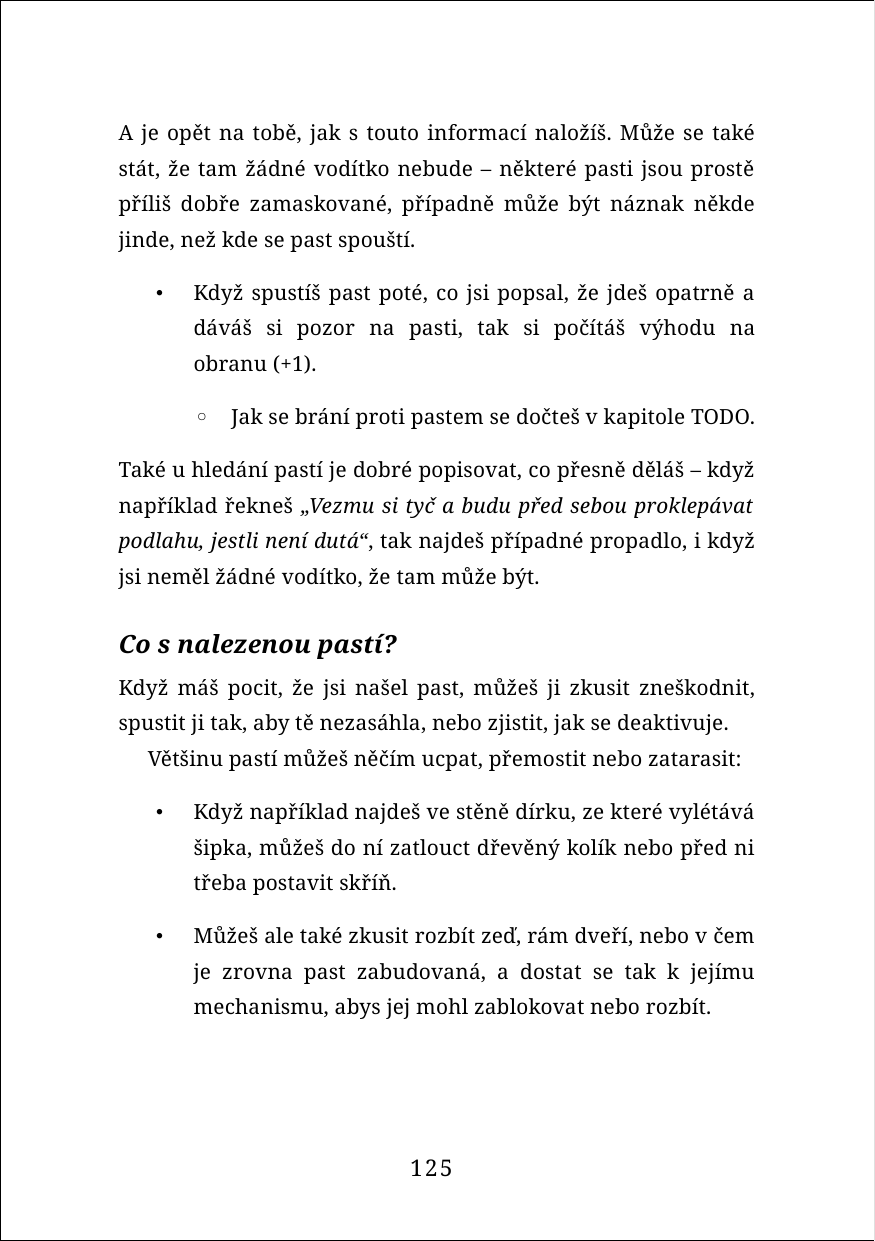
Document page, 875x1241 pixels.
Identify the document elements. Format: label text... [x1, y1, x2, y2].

list Když například najdeš ve stěně dírku, ze které vylétává šipka, můžeš do ní zatlouct dřevěný kolík nebo před ni třeba postavit skříň. [156, 797, 756, 897]
text A je opět na tobě, jak s touto informací naložíš. Může se také stát, že tam žádné vodítko nebude – některé pasti jsou prostě příliš dobře zamaskované, případně může být náznak někde jinde, než kde se past spouští. [118, 118, 756, 253]
list Když spustíš past poté, co jsi popsal, že jdeš opatrně a dáváš si pozor na pasti, tak si počítáš výhodu na obranu (+1). [156, 278, 756, 377]
list Jak se brání proti pastem se dočteš v kapitole TODO. [193, 402, 756, 431]
list Můžeš ale také zkusit rozbít zeď, rám dveří, nebo v čem je zrovna past zabudovaná, a dostat se tak k jejímu mechanismu, abys jej mohl zablokovat nebo rozbít. [156, 921, 756, 1021]
text Také u hledání pastí je dobré popisovat, co přesně děláš – když například řekneš „Vezmu si tyč a budu před sebou proklepávat podlahu, jestli není dutá“, tak najdeš případné propadlo, i když jsi neměl žádné vodítko, že tam může být. [118, 456, 756, 591]
subtitle Co s nalezenou pastí? [118, 627, 756, 661]
text Když máš pocit, že jsi našel past, můžeš ji zkusit zneškodnit, spustit ji tak, aby tě nezasáhla, nebo zjistit, jak se deaktivuje. Většinu pastí můžeš něčím ucpat, přemostit nebo zatarasit: [118, 673, 756, 772]
